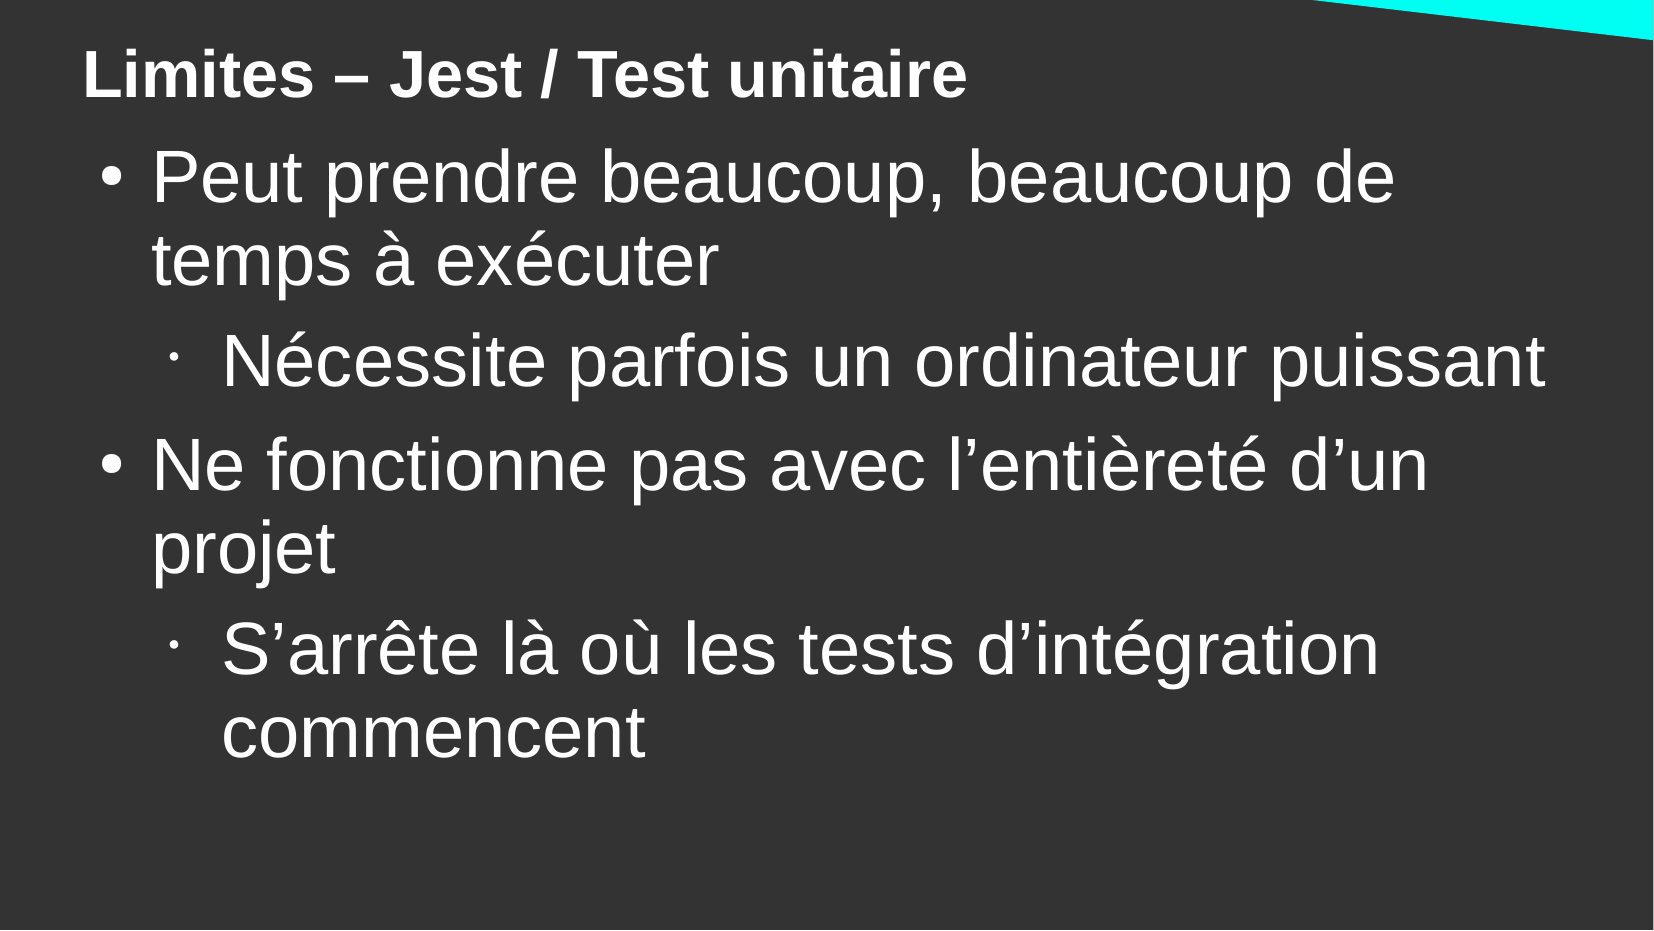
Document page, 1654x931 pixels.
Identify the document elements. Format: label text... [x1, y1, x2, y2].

text_box [1312, 0, 1654, 41]
list Peut prendre beaucoup, beaucoup de temps à exécuter Nécessite parfois un ordinateur puissant Ne fonctionne pas avec l’entièreté d’un projet S’arrête là où les tests d’intégration commencent [80, 135, 1619, 780]
title Limites – Jest / Test unitaire [82, 37, 1571, 112]
